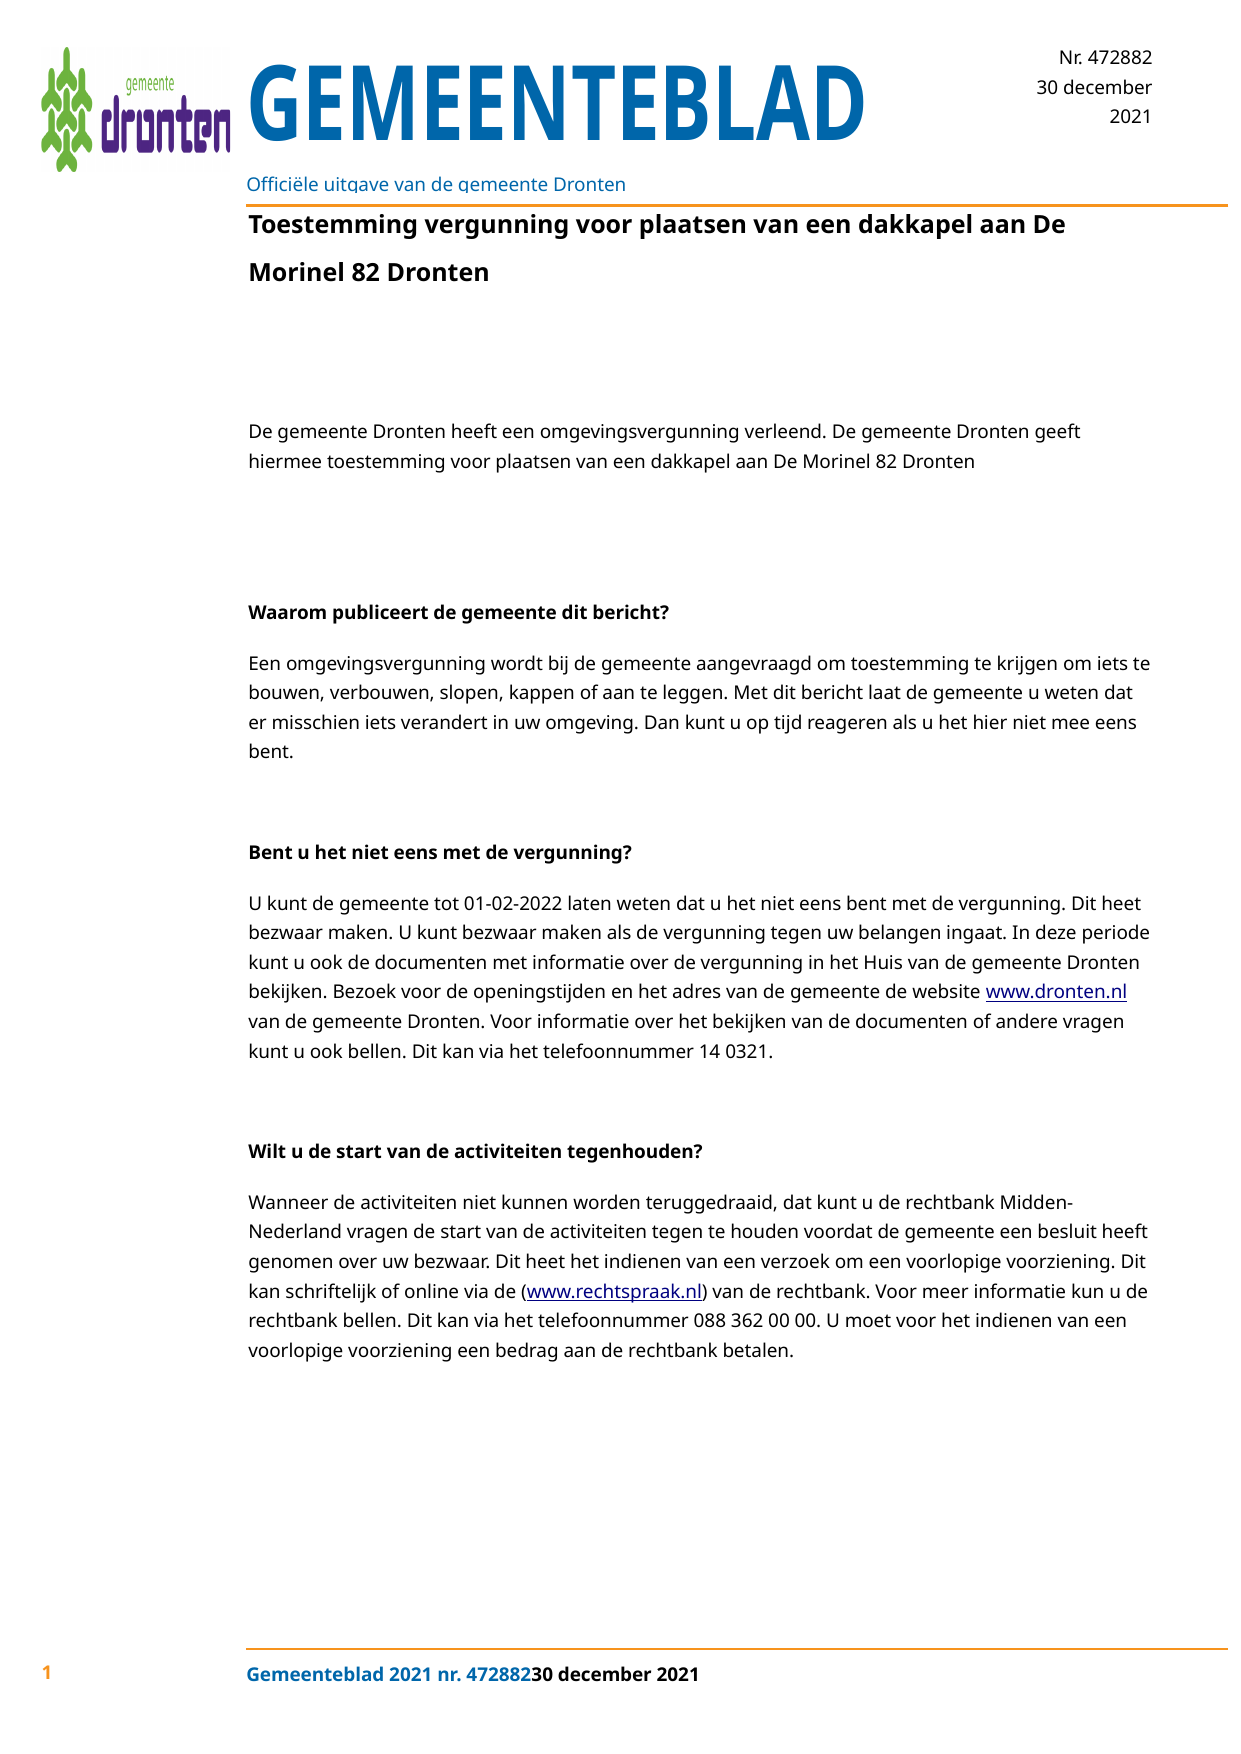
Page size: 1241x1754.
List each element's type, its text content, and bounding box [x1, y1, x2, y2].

text Wanneer de activiteiten niet kunnen worden teruggedraaid, dat kunt u de rechtbank Midden-Nederland vragen de start van de activiteiten tegen te houden voordat de gemeente een besluit heeft genomen over uw bezwaar. Dit heet het indienen van een verzoek om een voorlopige voorziening. Dit kan schriftelijk of online via de (www.rechtspraak.nl) van de rechtbank. Voor meer informatie kun u de rechtbank bellen. Dit kan via het telefoonnummer 088 362 00 00. U moet voor het indienen van een voorlopige voorziening een bedrag aan de rechtbank betalen. [248, 1189, 1152, 1363]
picture [41, 47, 231, 172]
text De gemeente Dronten heeft een omgevingsvergunning verleend. De gemeente Dronten geeft hiermee toestemming voor plaatsen van een dakkapel aan De Morinel 82 Dronten [248, 419, 1152, 474]
text Een omgevingsvergunning wordt bij de gemeente aangevraagd om toestemming te krijgen om iets te bouwen, verbouwen, slopen, kappen of aan te leggen. Met dit bericht laat de gemeente u weten dat er misschien iets verandert in uw omgeving. Dan kunt u op tijd reageren als u het hier niet mee eens bent. [248, 650, 1152, 764]
text Waarom publiceert de gemeente dit bericht? [248, 599, 1152, 625]
text U kunt de gemeente tot 01-02-2022 laten weten dat u het niet eens bent met de vergunning. Dit heet bezwaar maken. U kunt bezwaar maken als de vergunning tegen uw belangen ingaat. In deze periode kunt u ook de documenten met informatie over de vergunning in het Huis van de gemeente Dronten bekijken. Bezoek voor de openingstijden en het adres van de gemeente de website www.dronten.nl van de gemeente Dronten. Voor informatie over het bekijken van de documenten of andere vragen kunt u ook bellen. Dit kan via het telefoonnummer 14 0321. [248, 890, 1152, 1064]
text Bent u het niet eens met de vergunning? [248, 839, 1152, 865]
text Wilt u de start van de activiteiten tegenhouden? [248, 1139, 1152, 1164]
text Toestemming vergunning voor plaatsen van een dakkapel aan De Morinel 82 Dronten [248, 207, 1152, 288]
